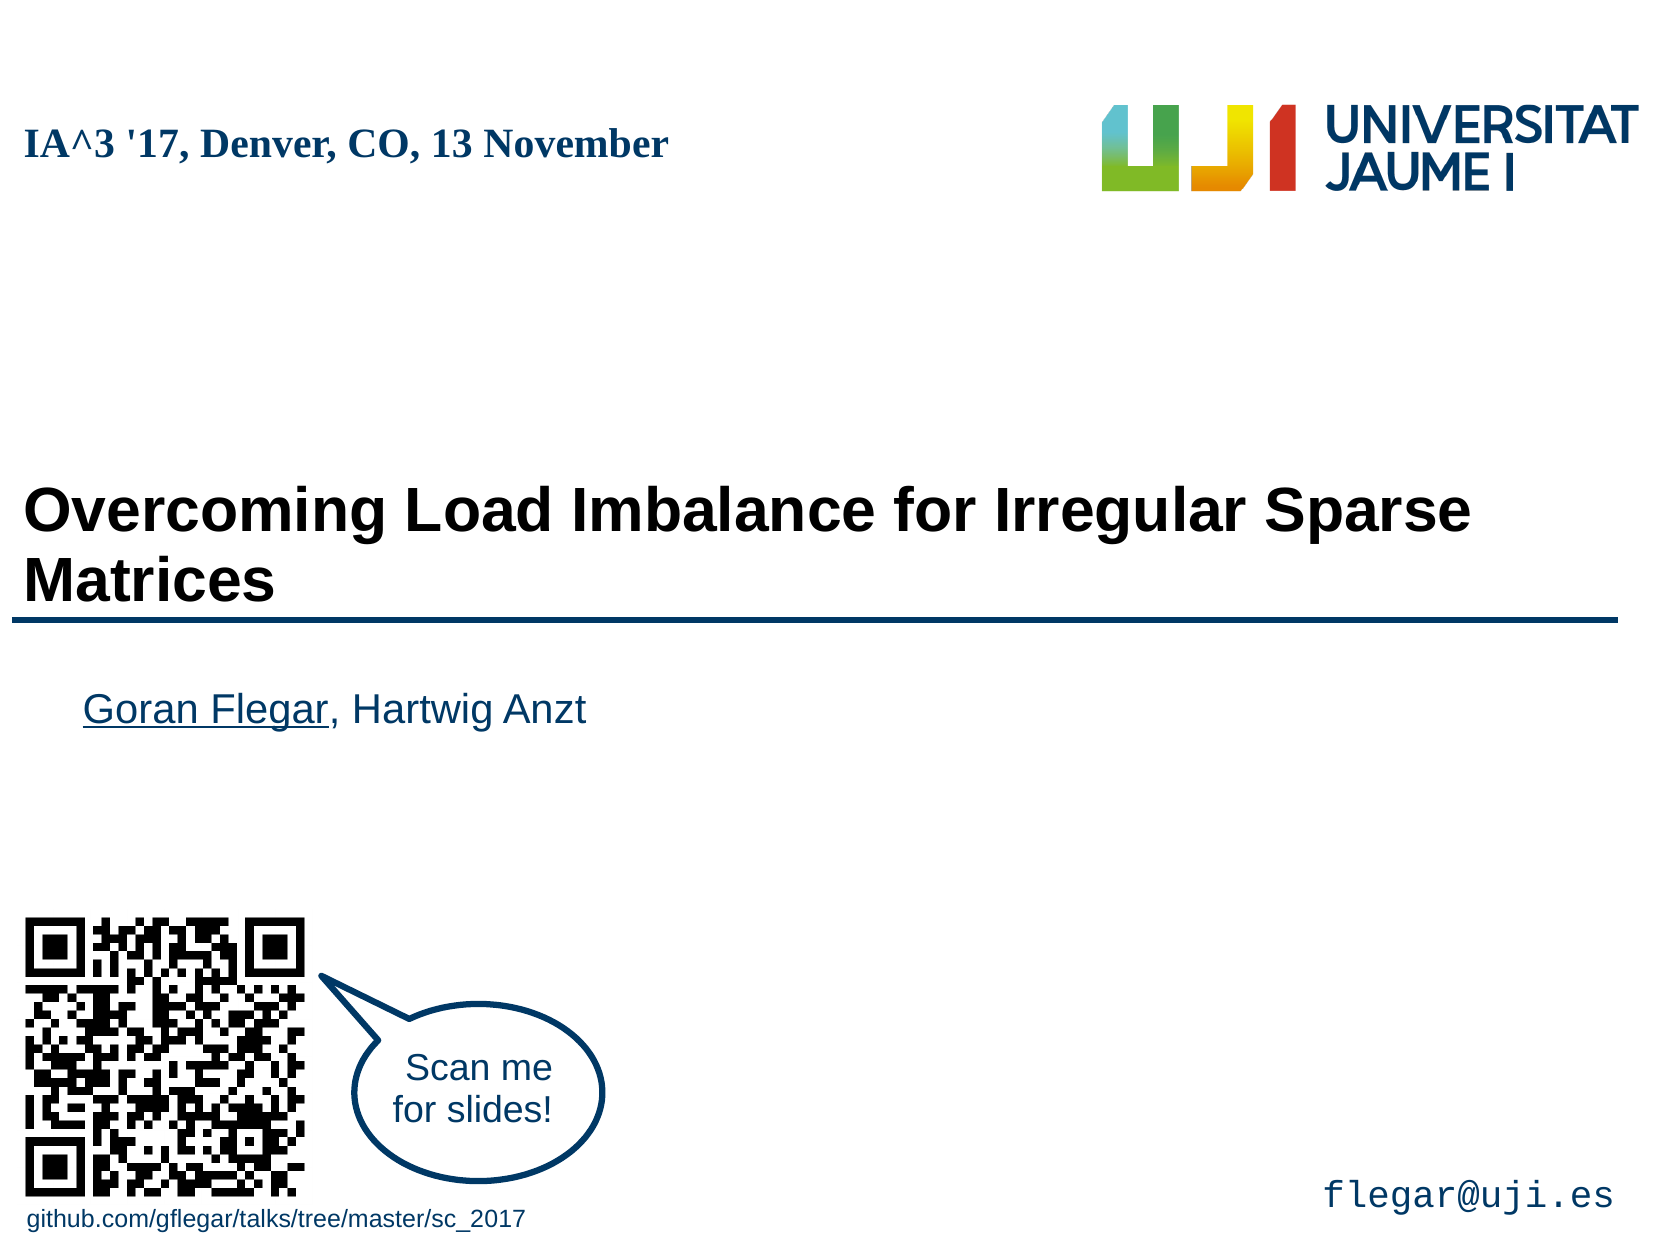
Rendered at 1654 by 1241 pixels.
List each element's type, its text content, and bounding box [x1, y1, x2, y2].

title Overcoming Load Imbalance for Irregular Sparse Matrices [23, 94, 1619, 615]
picture [1619, 94, 1648, 198]
text_box Scan me for slides! [377, 1039, 579, 1139]
text_box github.com/gflegar/talks/tree/master/sc_2017 [11, 1197, 607, 1241]
list Goran Flegar, Hartwig Anzt [82, 685, 1619, 1205]
picture [17, 909, 313, 1205]
